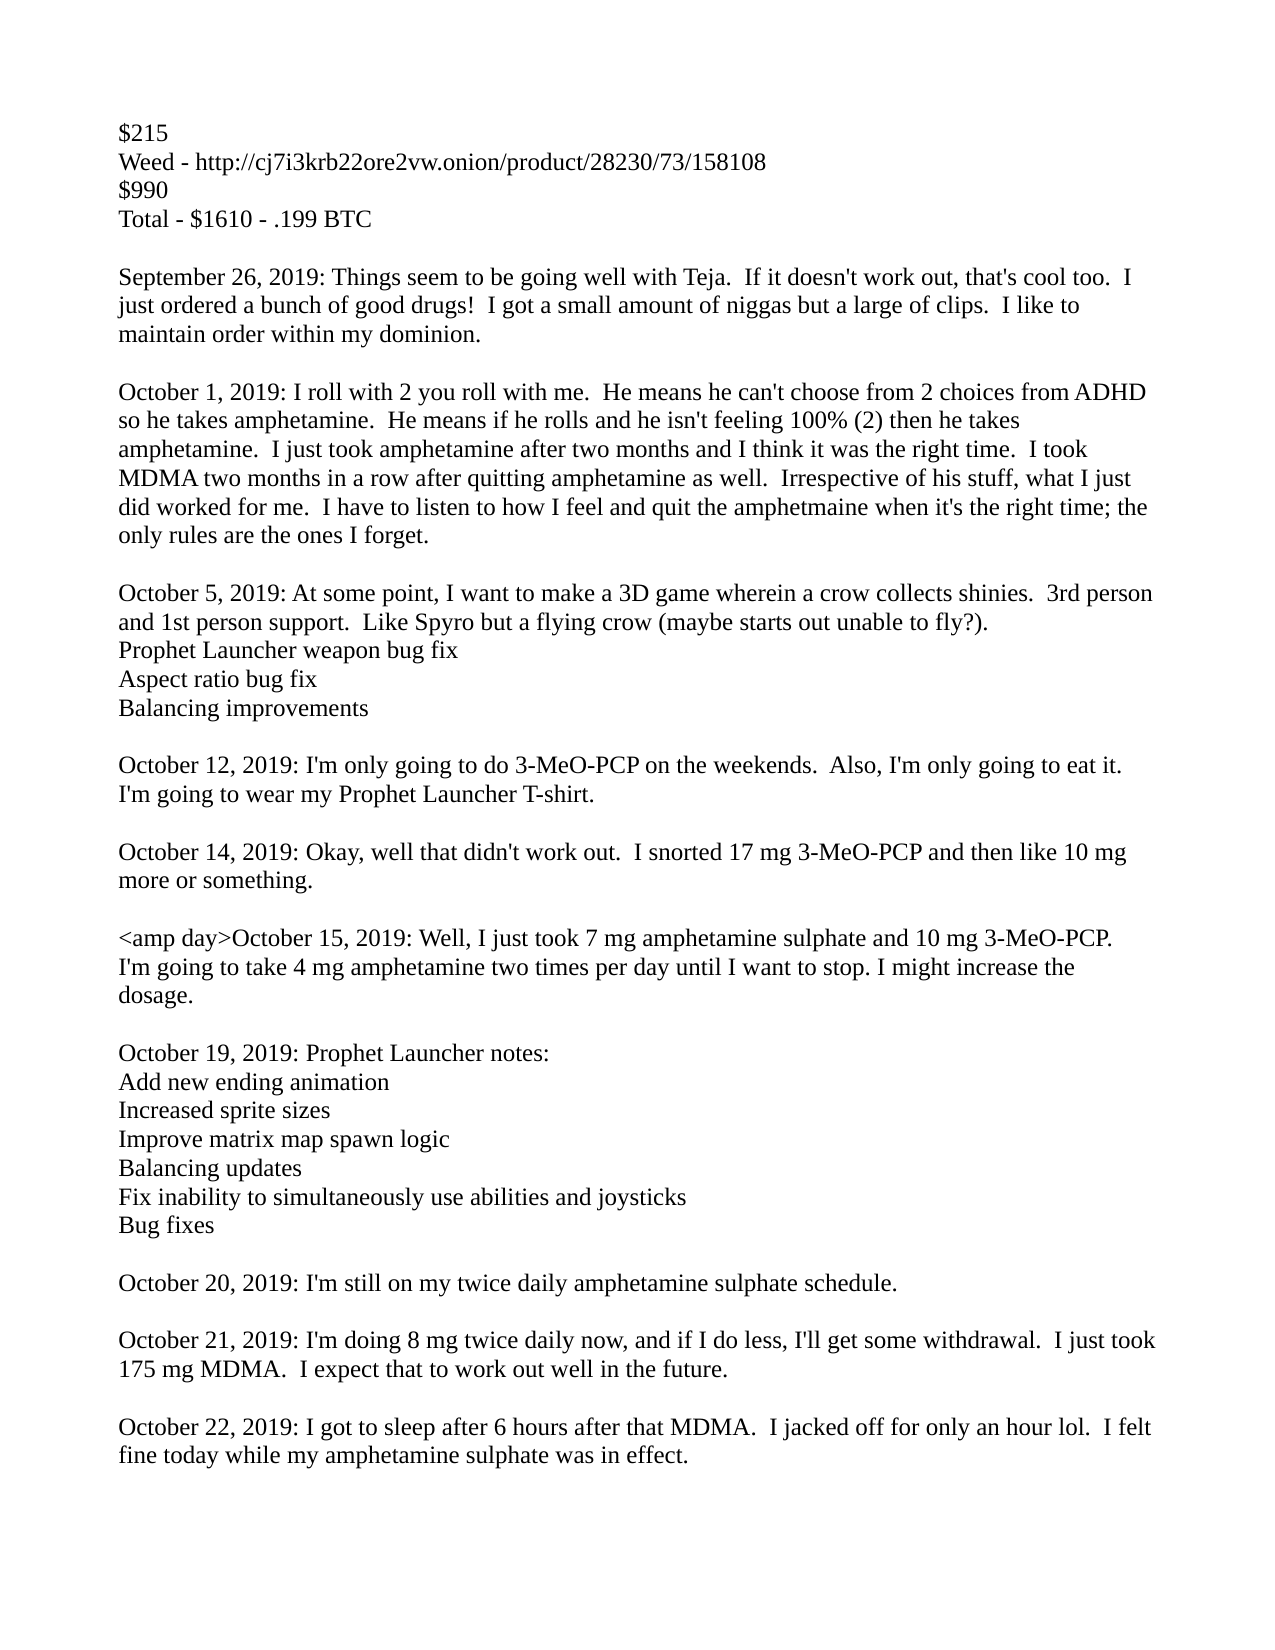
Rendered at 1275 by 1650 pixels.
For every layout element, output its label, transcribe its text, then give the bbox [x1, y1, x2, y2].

text Prophet Launcher weapon bug fix [118, 636, 1157, 664]
text October 21, 2019: I'm doing 8 mg twice daily now, and if I do less, I'll get some withdrawal. I just took 175 mg MDMA. I expect that to work out well in the future. [118, 1326, 1157, 1383]
text Balancing improvements [118, 693, 1157, 722]
text Improve matrix map spawn logic [118, 1124, 1157, 1153]
text Total - $1610 - .199 BTC [118, 204, 1157, 233]
text Add new ending animation [118, 1067, 1157, 1096]
text Bug fixes [118, 1211, 1157, 1239]
text October 20, 2019: I'm still on my twice daily amphetamine sulphate schedule. [118, 1268, 1157, 1297]
text Balancing updates [118, 1153, 1157, 1182]
text September 26, 2019: Things seem to be going well with Teja. If it doesn't work out, that's cool too. I just ordered a bunch of good drugs! I got a small amount of niggas but a large of clips. I like to maintain order within my dominion. [118, 262, 1157, 348]
text Increased sprite sizes [118, 1096, 1157, 1124]
text $215 [118, 118, 1157, 147]
text October 1, 2019: I roll with 2 you roll with me. He means he can't choose from 2 choices from ADHD so he takes amphetamine. He means if he rolls and he isn't feeling 100% (2) then he takes amphetamine. I just took amphetamine after two months and I think it was the right time. I took MDMA two months in a row after quitting amphetamine as well. Irrespective of his stuff, what I just did worked for me. I have to listen to how I feel and quit the amphetmaine when it's the right time; the only rules are the ones I forget. [118, 377, 1157, 549]
text October 19, 2019: Prophet Launcher notes: [118, 1038, 1157, 1067]
text <amp day>October 15, 2019: Well, I just took 7 mg amphetamine sulphate and 10 mg 3-MeO-PCP. I'm going to take 4 mg amphetamine two times per day until I want to stop. I might increase the dosage. [118, 923, 1157, 1009]
text October 5, 2019: At some point, I want to make a 3D game wherein a crow collects shinies. 3rd person and 1st person support. Like Spyro but a flying crow (maybe starts out unable to fly?). [118, 578, 1157, 636]
text October 22, 2019: I got to sleep after 6 hours after that MDMA. I jacked off for only an hour lol. I felt fine today while my amphetamine sulphate was in effect. [118, 1412, 1157, 1469]
text Fix inability to simultaneously use abilities and joysticks [118, 1182, 1157, 1211]
text October 12, 2019: I'm only going to do 3-MeO-PCP on the weekends. Also, I'm only going to eat it. I'm going to wear my Prophet Launcher T-shirt. [118, 751, 1157, 808]
text Aspect ratio bug fix [118, 664, 1157, 693]
text Weed - http://cj7i3krb22ore2vw.onion/product/28230/73/158108 [118, 147, 1157, 176]
text October 14, 2019: Okay, well that didn't work out. I snorted 17 mg 3-MeO-PCP and then like 10 mg more or something. [118, 837, 1157, 894]
text $990 [118, 176, 1157, 204]
